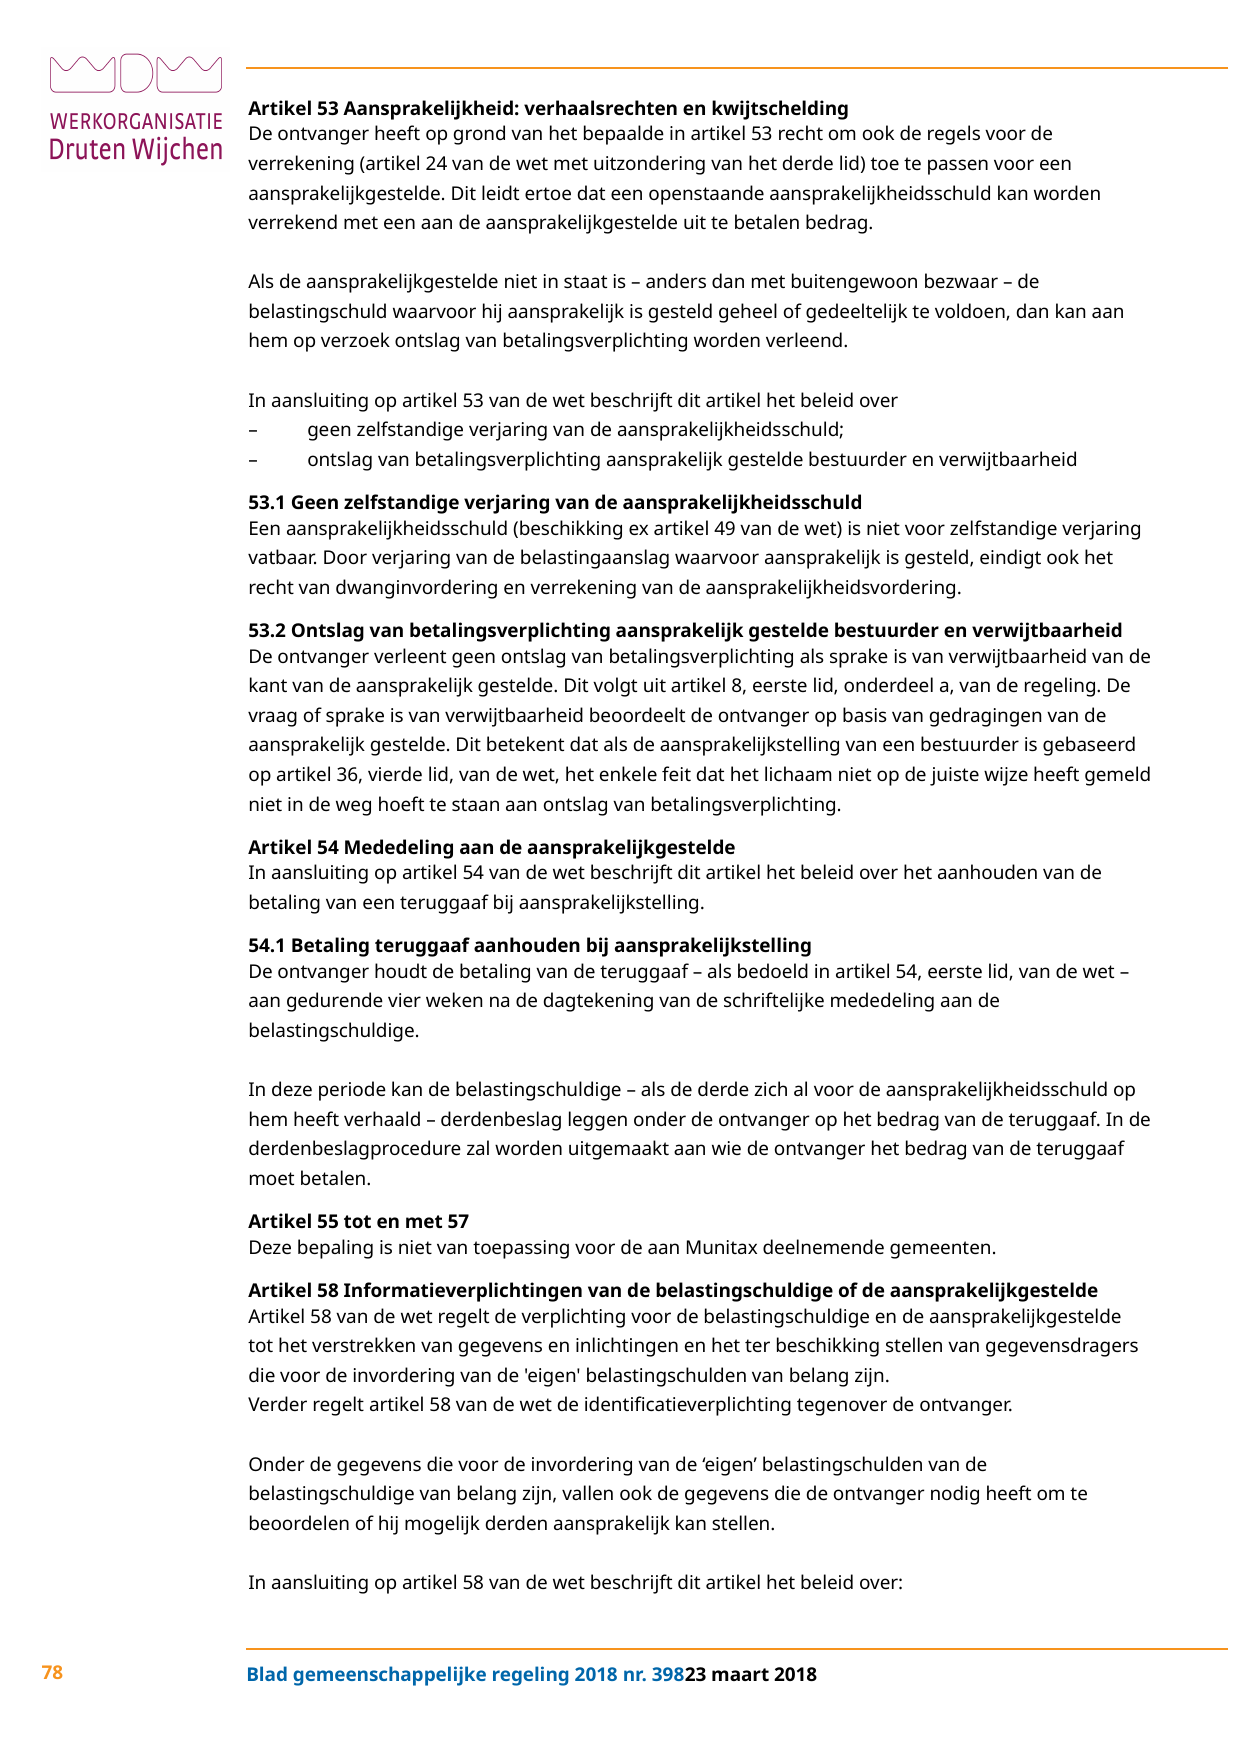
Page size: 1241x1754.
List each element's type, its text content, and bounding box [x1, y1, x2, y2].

text In aansluiting op artikel 53 van de wet beschrijft dit artikel het beleid over [248, 387, 1152, 412]
text 54.1 Betaling teruggaaf aanhouden bij aansprakelijkstelling [248, 932, 1152, 958]
picture [41, 47, 231, 172]
text Artikel 58 Informatieverplichtingen van de belastingschuldige of de aansprakelijkgestelde [248, 1277, 1152, 1303]
text De ontvanger heeft op grond van het bepaalde in artikel 53 recht om ook de regels voor de verrekening (artikel 24 van de wet met uitzondering van het derde lid) toe te passen voor een aansprakelijkgestelde. Dit leidt ertoe dat een openstaande aansprakelijkheidsschuld kan worden verrekend met een aan de aansprakelijkgestelde uit te betalen bedrag. [248, 121, 1152, 235]
text In aansluiting op artikel 58 van de wet beschrijft dit artikel het beleid over: [248, 1569, 1152, 1595]
text Artikel 55 tot en met 57 [248, 1208, 1152, 1234]
text In aansluiting op artikel 54 van de wet beschrijft dit artikel het beleid over het aanhouden van de betaling van een teruggaaf bij aansprakelijkstelling. [248, 859, 1152, 915]
text Deze bepaling is niet van toepassing voor de aan Munitax deelnemende gemeenten. [248, 1234, 1152, 1260]
text Artikel 54 Mededeling aan de aansprakelijkgestelde [248, 834, 1152, 859]
list geen zelfstandige verjaring van de aansprakelijkheidsschuld; [248, 416, 1152, 442]
text Verder regelt artikel 58 van de wet de identificatieverplichting tegenover de ontvanger. [248, 1392, 1152, 1417]
list ontslag van betalingsverplichting aansprakelijk gestelde bestuurder en verwijtbaarheid [248, 446, 1152, 472]
text Artikel 58 van de wet regelt de verplichting voor de belastingschuldige en de aansprakelijkgestelde tot het verstrekken van gegevens en inlichtingen en het ter beschikking stellen van gegevensdragers die voor de invordering van de 'eigen' belastingschulden van belang zijn. [248, 1303, 1152, 1388]
text Als de aansprakelijkgestelde niet in staat is – anders dan met buitengewoon bezwaar – de belastingschuld waarvoor hij aansprakelijk is gesteld geheel of gedeeltelijk te voldoen, dan kan aan hem op verzoek ontslag van betalingsverplichting worden verleend. [248, 268, 1152, 353]
text 53.1 Geen zelfstandige verjaring van de aansprakelijkheidsschuld [248, 489, 1152, 515]
text De ontvanger houdt de betaling van de teruggaaf – als bedoeld in artikel 54, eerste lid, van de wet – aan gedurende vier weken na de dagtekening van de schriftelijke mededeling aan de belastingschuldige. [248, 958, 1152, 1043]
text Onder de gegevens die voor de invordering van de ‘eigen’ belastingschulden van de belastingschuldige van belang zijn, vallen ook de gegevens die de ontvanger nodig heeft om te beoordelen of hij mogelijk derden aansprakelijk kan stellen. [248, 1451, 1152, 1536]
text De ontvanger verleent geen ontslag van betalingsverplichting als sprake is van verwijtbaarheid van de kant van de aansprakelijk gestelde. Dit volgt uit artikel 8, eerste lid, onderdeel a, van de regeling. De vraag of sprake is van verwijtbaarheid beoordeelt de ontvanger op basis van gedragingen van de aansprakelijk gestelde. Dit betekent dat als de aansprakelijkstelling van een bestuurder is gebaseerd op artikel 36, vierde lid, van de wet, het enkele feit dat het lichaam niet op de juiste wijze heeft gemeld niet in de weg hoeft te staan aan ontslag van betalingsverplichting. [248, 643, 1152, 816]
text In deze periode kan de belastingschuldige – als de derde zich al voor de aansprakelijkheidsschuld op hem heeft verhaald – derdenbeslag leggen onder de ontvanger op het bedrag van de teruggaaf. In de derdenbeslagprocedure zal worden uitgemaakt aan wie de ontvanger het bedrag van de teruggaaf moet betalen. [248, 1076, 1152, 1191]
text Een aansprakelijkheidsschuld (beschikking ex artikel 49 van de wet) is niet voor zelfstandige verjaring vatbaar. Door verjaring van de belastingaanslag waarvoor aansprakelijk is gesteld, eindigt ook het recht van dwanginvordering en verrekening van de aansprakelijkheidsvordering. [248, 515, 1152, 600]
text 53.2 Ontslag van betalingsverplichting aansprakelijk gestelde bestuurder en verwijtbaarheid [248, 617, 1152, 643]
text Artikel 53 Aansprakelijkheid: verhaalsrechten en kwijtschelding [248, 95, 1152, 121]
